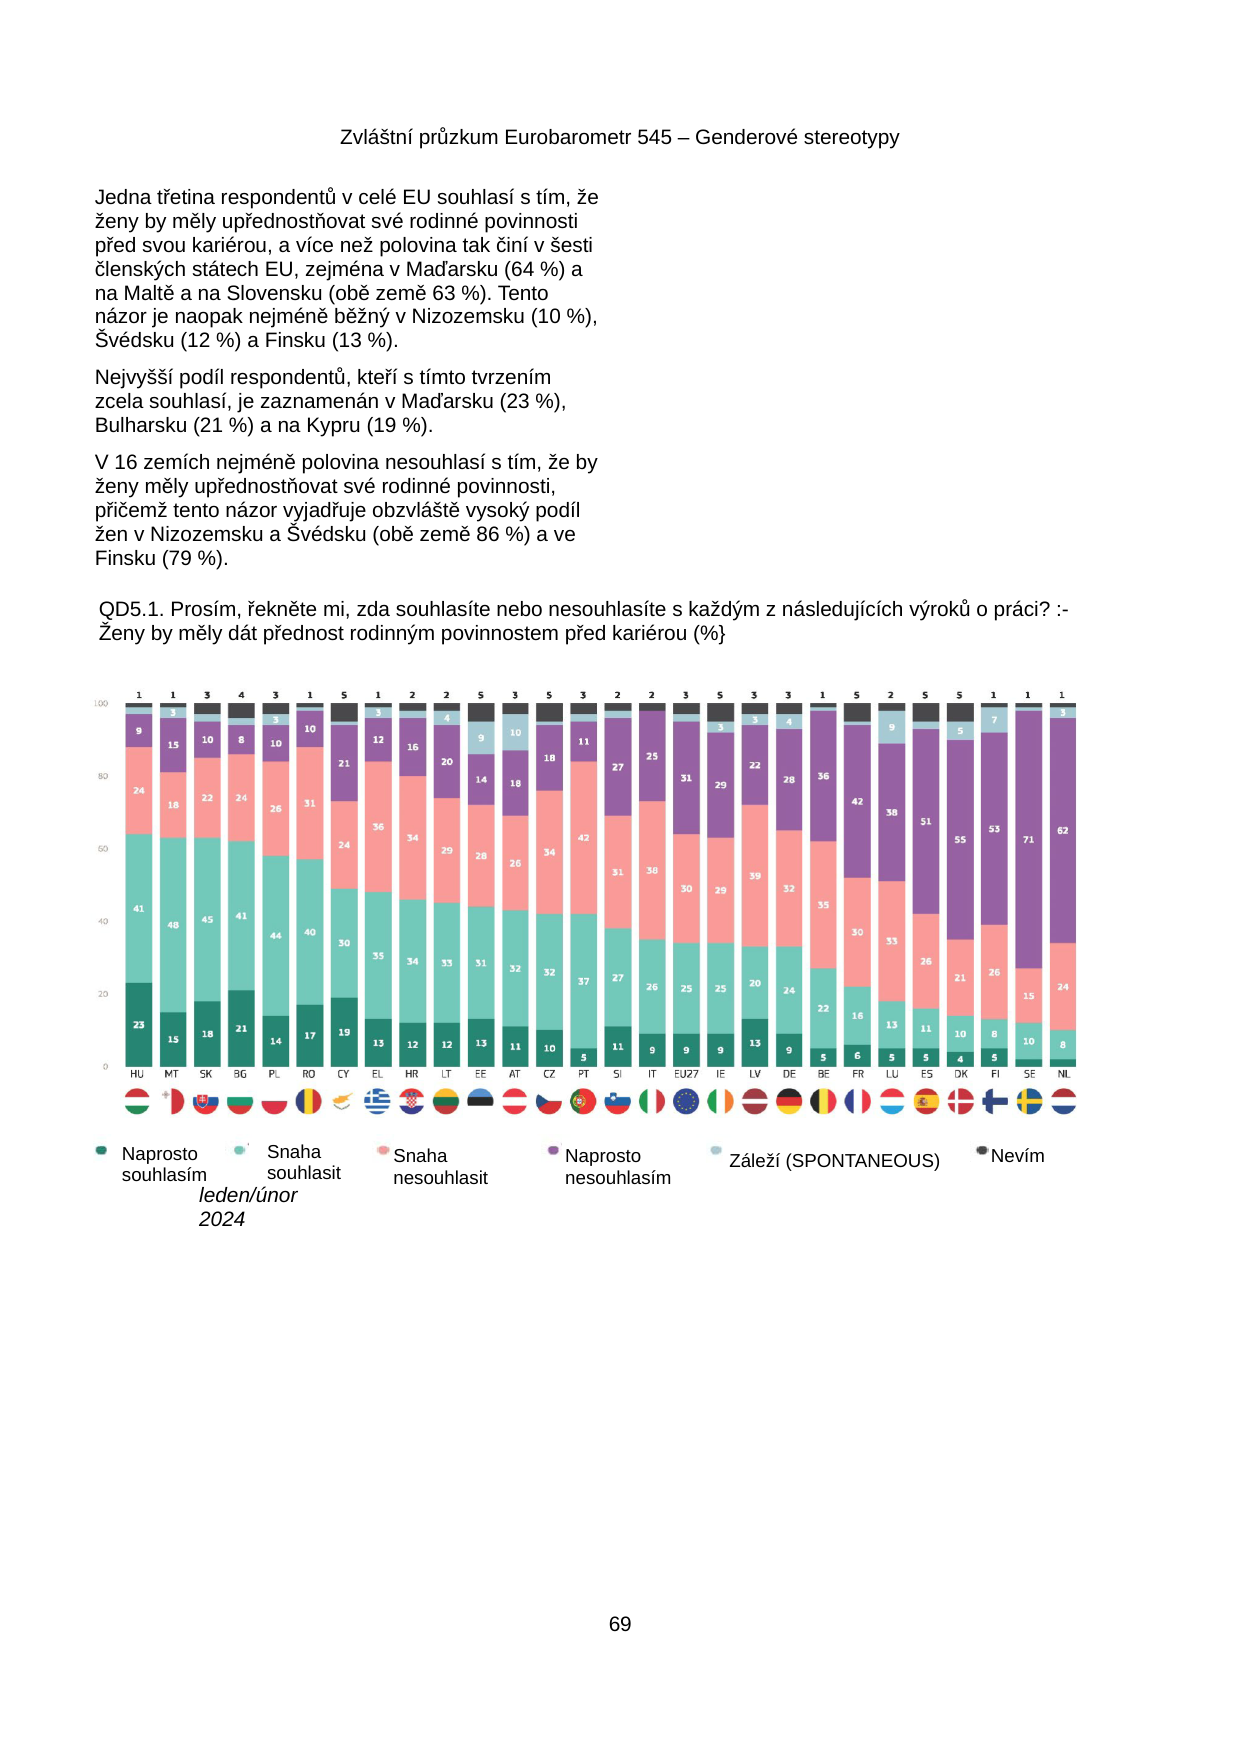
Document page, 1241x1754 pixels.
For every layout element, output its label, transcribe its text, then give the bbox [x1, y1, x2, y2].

picture [819, 1155, 828, 1165]
text V 16 zemích nejméně polovina nesouhlasí s tím, že by ženy měly upřednostňovat své rodinné povinnosti, přičemž tento názor vyjadřuje obzvláště vysoký podíl žen v Nizozemsku a Švédsku (obě země 86 %) a ve Finsku (79 %). [94, 450, 605, 570]
text Jedna třetina respondentů v celé EU souhlasí s tím, že ženy by měly upřednostňovat své rodinné povinnosti před svou kariérou, a více než polovina tak činí v šesti členských státech EU, zejména v Maďarsku (64 %) a na Maltě a na Slovensku (obě země 63 %). Tento názor je naopak nejméně běžný v Nizozemsku (10 %), Švédsku (12 %) a Finsku (13 %). [94, 184, 605, 352]
picture [896, 1155, 905, 1165]
picture [89, 1128, 989, 1165]
picture [870, 1157, 875, 1165]
text Nejvyšší podíl respondentů, kteří s tímto tvrzením zcela souhlasí, je zaznamenán v Maďarsku (23 %), Bulharsku (21 %) a na Kypru (19 %). [94, 365, 605, 437]
picture [83, 685, 1077, 1118]
picture [834, 1157, 839, 1165]
